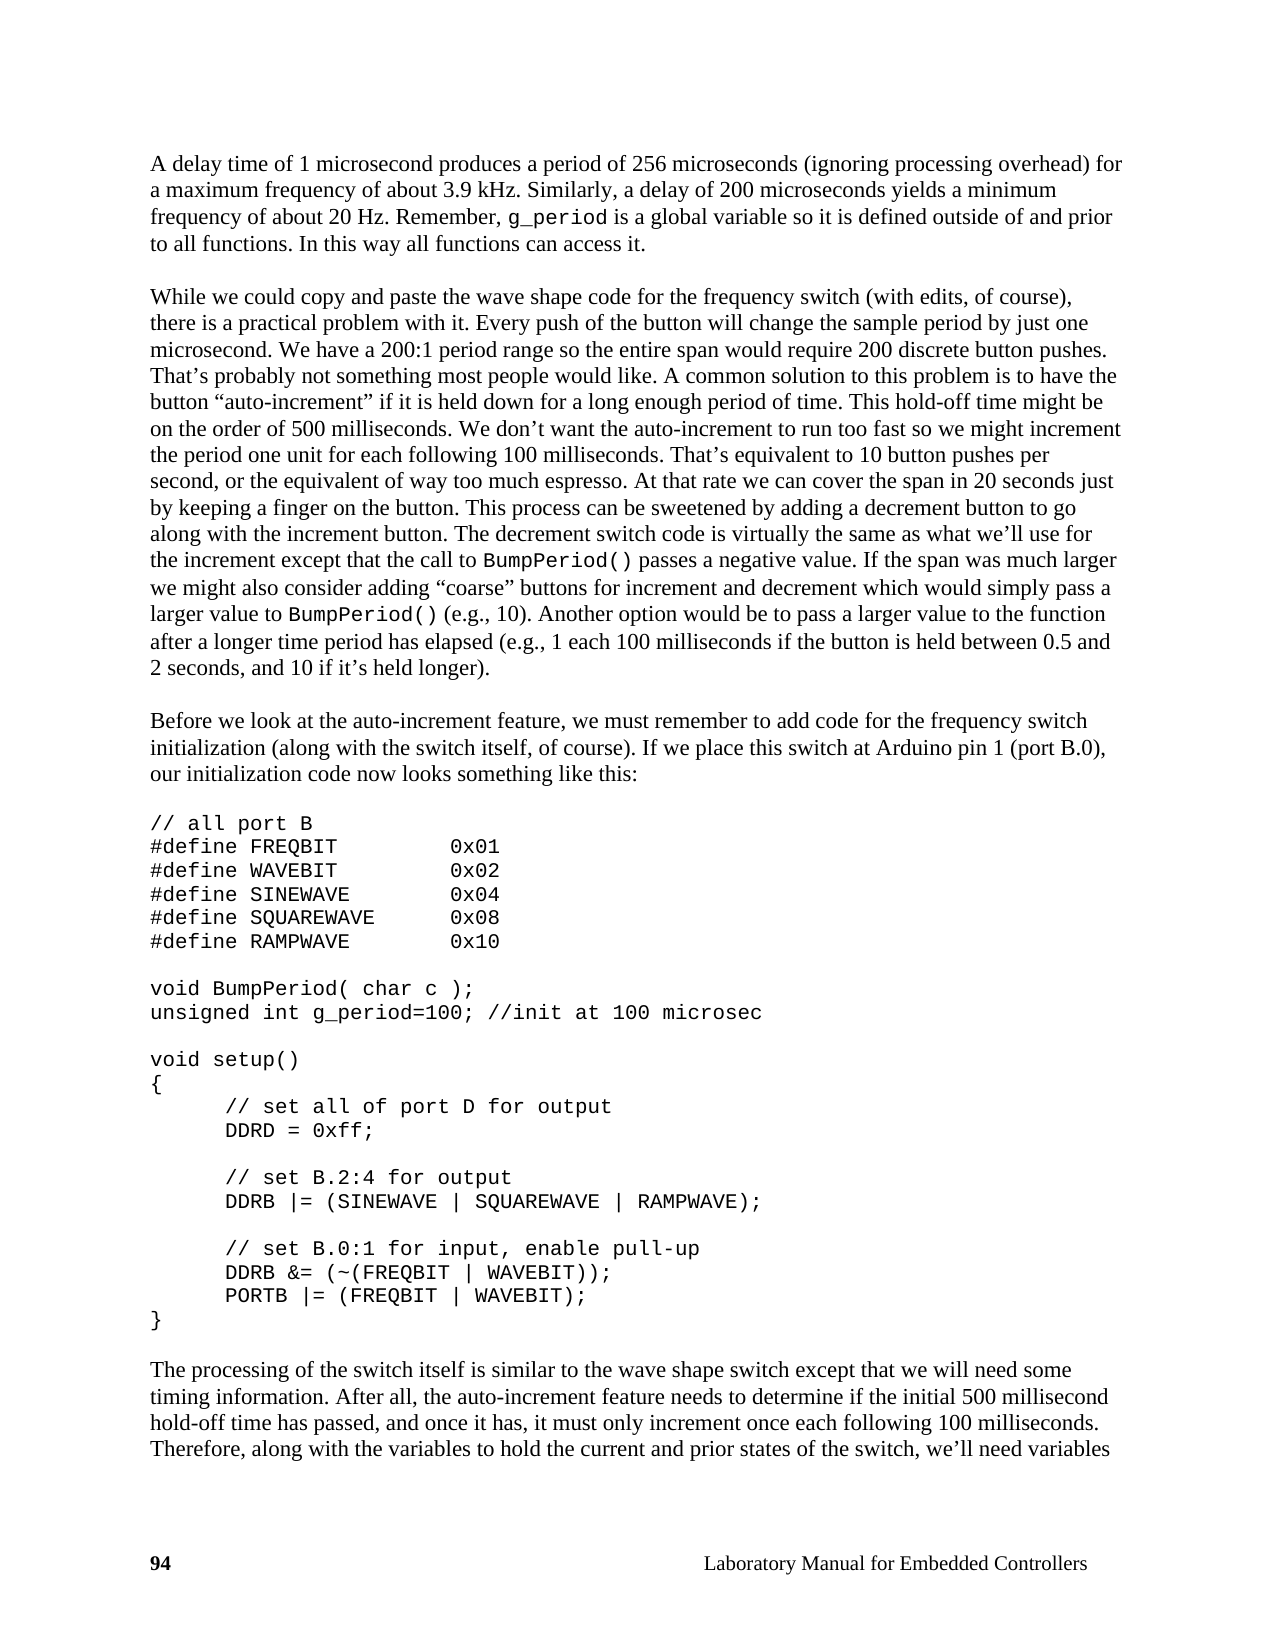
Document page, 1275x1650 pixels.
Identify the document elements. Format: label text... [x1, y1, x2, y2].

text } [150, 1309, 1125, 1333]
text #define RAMPWAVE 0x10 [150, 931, 1125, 954]
text DDRD = 0xff; [150, 1120, 1125, 1144]
text Before we look at the auto-increment feature, we must remember to add code for the frequency switch initialization (along with the switch itself, of course). If we place this switch at Arduino pin 1 (port B.0), our initialization code now looks something like this: [150, 707, 1125, 786]
text // set B.2:4 for output [150, 1167, 1125, 1191]
text // all port B [150, 813, 1125, 836]
text { [150, 1073, 1125, 1096]
text unsigned int g_period=100; //init at 100 microsec [150, 1002, 1125, 1025]
text The processing of the switch itself is similar to the wave shape switch except that we will need some timing information. After all, the auto-increment feature needs to determine if the initial 500 millisecond hold-off time has passed, and once it has, it must only increment once each following 100 milliseconds. Therefore, along with the variables to hold the current and prior states of the switch, we’ll need variables [150, 1356, 1125, 1462]
text // set all of port D for output [150, 1096, 1125, 1120]
text #define WAVEBIT 0x02 [150, 860, 1125, 883]
text DDRB |= (SINEWAVE | SQUAREWAVE | RAMPWAVE); [150, 1191, 1125, 1214]
text void setup() [150, 1049, 1125, 1073]
text PORTB |= (FREQBIT | WAVEBIT); [150, 1286, 1125, 1309]
text // set B.0:1 for input, enable pull-up [150, 1238, 1125, 1262]
text #define SQUAREWAVE 0x08 [150, 907, 1125, 931]
text While we could copy and paste the wave shape code for the frequency switch (with edits, of course), there is a practical problem with it. Every push of the button will change the sample period by just one microsecond. We have a 200:1 period range so the entire span would require 200 discrete button pushes. That’s probably not something most people would like. A common solution to this problem is to have the button “auto-increment” if it is held down for a long enough period of time. This hold-off time might be on the order of 500 milliseconds. We don’t want the auto-increment to run too fast so we might increment the period one unit for each following 100 milliseconds. That’s equivalent to 10 button pushes per second, or the equivalent of way too much espresso. At that rate we can cover the span in 20 seconds just by keeping a finger on the button. This process can be sweetened by adding a decrement button to go along with the increment button. The decrement switch code is virtually the same as what we’ll use for the increment except that the call to BumpPeriod() passes a negative value. If the span was much larger we might also consider adding “coarse” buttons for increment and decrement which would simply pass a larger value to BumpPeriod() (e.g., 10). Another option would be to pass a larger value to the function after a longer time period has elapsed (e.g., 1 each 100 milliseconds if the button is held between 0.5 and 2 seconds, and 10 if it’s held longer). [150, 283, 1125, 681]
text void BumpPeriod( char c ); [150, 978, 1125, 1002]
text #define FREQBIT 0x01 [150, 836, 1125, 860]
text A delay time of 1 microsecond produces a period of 256 microseconds (ignoring processing overhead) for a maximum frequency of about 3.9 kHz. Similarly, a delay of 200 microseconds yields a minimum frequency of about 20 Hz. Remember, g_period is a global variable so it is defined outside of and prior to all functions. In this way all functions can access it. [150, 150, 1125, 257]
text #define SINEWAVE 0x04 [150, 883, 1125, 907]
text DDRB &= (~(FREQBIT | WAVEBIT)); [150, 1262, 1125, 1286]
